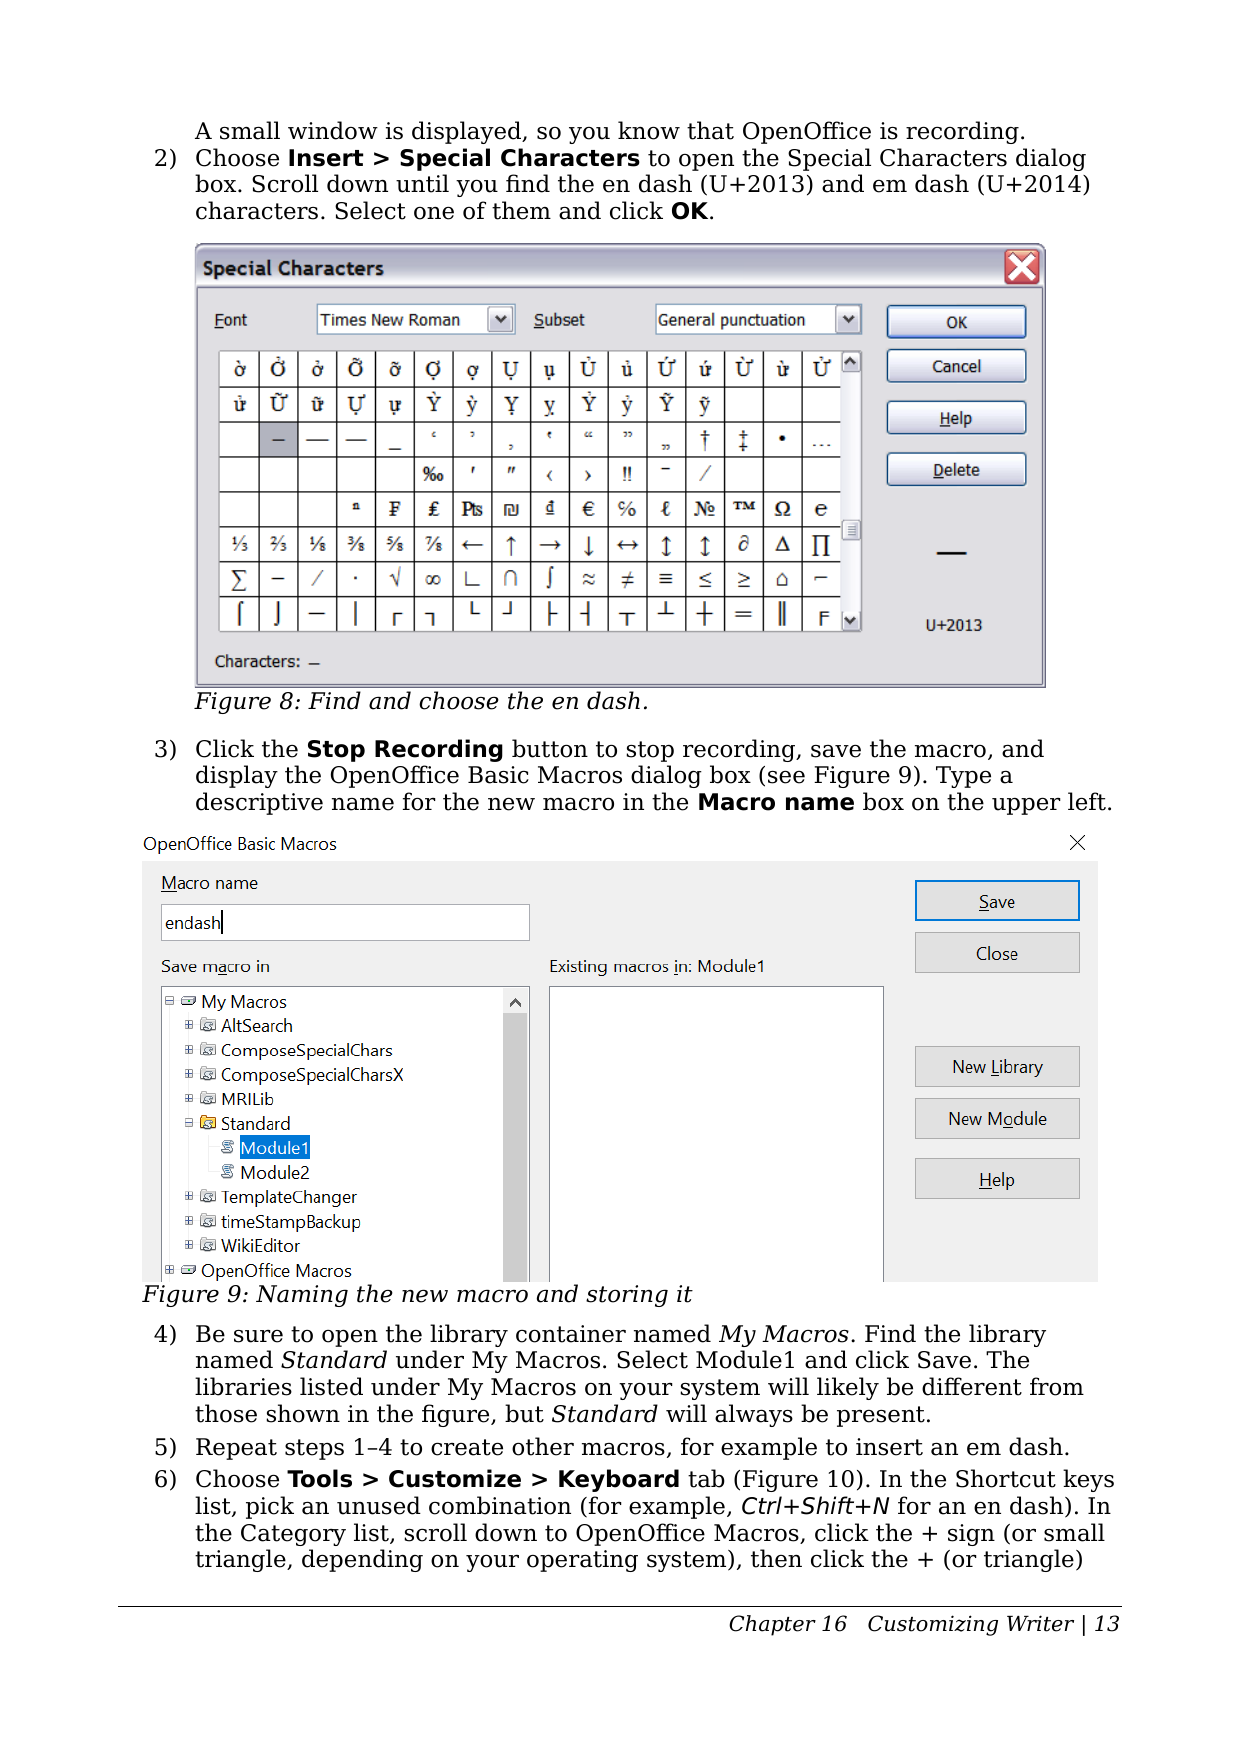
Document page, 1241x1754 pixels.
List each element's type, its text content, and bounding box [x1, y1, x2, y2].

text Figure 8: Find and choose the en dash. [194, 688, 1046, 714]
picture [194, 243, 1046, 688]
picture [142, 828, 1098, 1282]
list Be sure to open the library container named My Macros. Find the library named Standard under My Macros. Select Module1 and click Save. The libraries listed under My Macros on your system will likely be different from those shown in the figure, but Standard will always be present. [177, 1321, 1122, 1427]
list Click the Stop Recording button to stop recording, save the macro, and display the OpenOffice Basic Macros dialog box (see Figure 9). Type a descriptive name for the new macro in the Macro name box on the upper left. [177, 736, 1122, 816]
text Figure 9: Naming the new macro and storing it [142, 1282, 1098, 1308]
list A small window is displayed, so you know that OpenOffice is recording. [195, 118, 1122, 145]
list Repeat steps 1–4 to create other macros, for example to insert an em dash. [177, 1434, 1122, 1460]
list Choose Tools > Customize > Keyboard tab (Figure 10). In the Shortcut keys list, pick an unused combination (for example, Ctrl+Shift+N for an en dash). In the Category list, scroll down to OpenOffice Macros, click the + sign (or small triangle, depending on your operating system), then click the + (or triangle) [177, 1467, 1122, 1573]
list Choose Insert > Special Characters to open the Special Characters dialog box. Scroll down until you find the en dash (U+2013) and em dash (U+2014) characters. Select one of them and click OK. [177, 145, 1122, 225]
